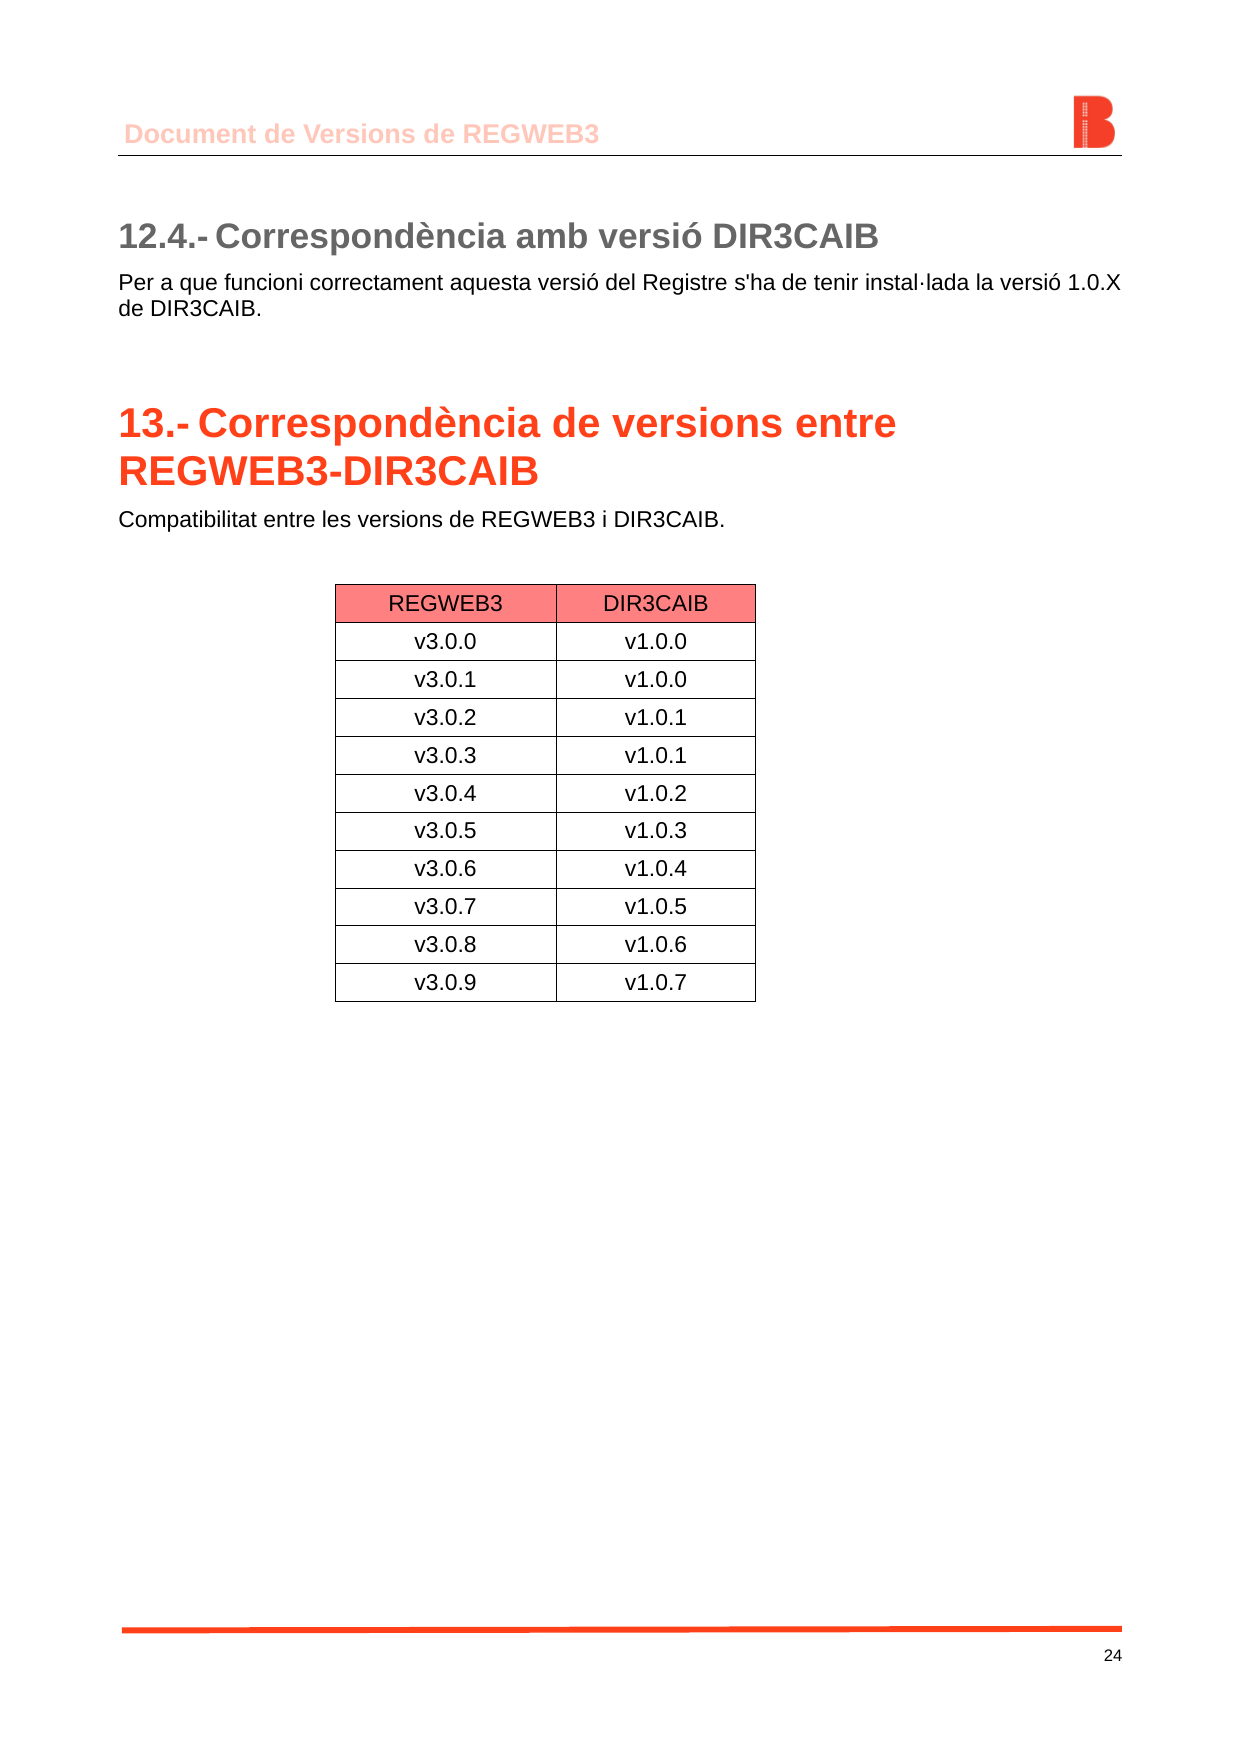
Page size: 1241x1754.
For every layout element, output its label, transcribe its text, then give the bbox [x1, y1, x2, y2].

text Compatibilitat entre les versions de REGWEB3 i DIR3CAIB. [118, 506, 1122, 533]
picture [1072, 94, 1117, 150]
table_cell v3.0.7 [336, 889, 556, 925]
table_cell v1.0.0 [557, 623, 755, 660]
table_cell v1.0.5 [557, 889, 755, 925]
table_cell v3.0.2 [336, 699, 556, 736]
table_cell v1.0.1 [557, 737, 755, 774]
table_header DIR3CAIB [557, 585, 755, 622]
table_cell v3.0.0 [336, 623, 556, 660]
table_cell v1.0.6 [557, 926, 755, 963]
table_cell v3.0.9 [336, 964, 556, 1001]
table_cell v3.0.5 [336, 813, 556, 849]
table_cell v1.0.7 [557, 964, 755, 1001]
table_cell v1.0.1 [557, 699, 755, 736]
table_cell v1.0.3 [557, 813, 755, 849]
table_cell v1.0.4 [557, 851, 755, 887]
text Per a que funcioni correctament aquesta versió del Registre s'ha de tenir instal·lada la versió 1.0.X de DIR3CAIB. [118, 269, 1122, 322]
subtitle Correspondència de versions entre REGWEB3-DIR3CAIB [118, 398, 1122, 494]
table_cell v1.0.2 [557, 775, 755, 812]
table_cell v3.0.4 [336, 775, 556, 812]
table_header REGWEB3 [336, 585, 556, 622]
table_cell v3.0.1 [336, 661, 556, 698]
table_cell v3.0.8 [336, 926, 556, 963]
table_cell v3.0.6 [336, 851, 556, 887]
table_cell v3.0.3 [336, 737, 556, 774]
subtitle Correspondència amb versió DIR3CAIB [118, 216, 1122, 256]
table_cell v1.0.0 [557, 661, 755, 698]
